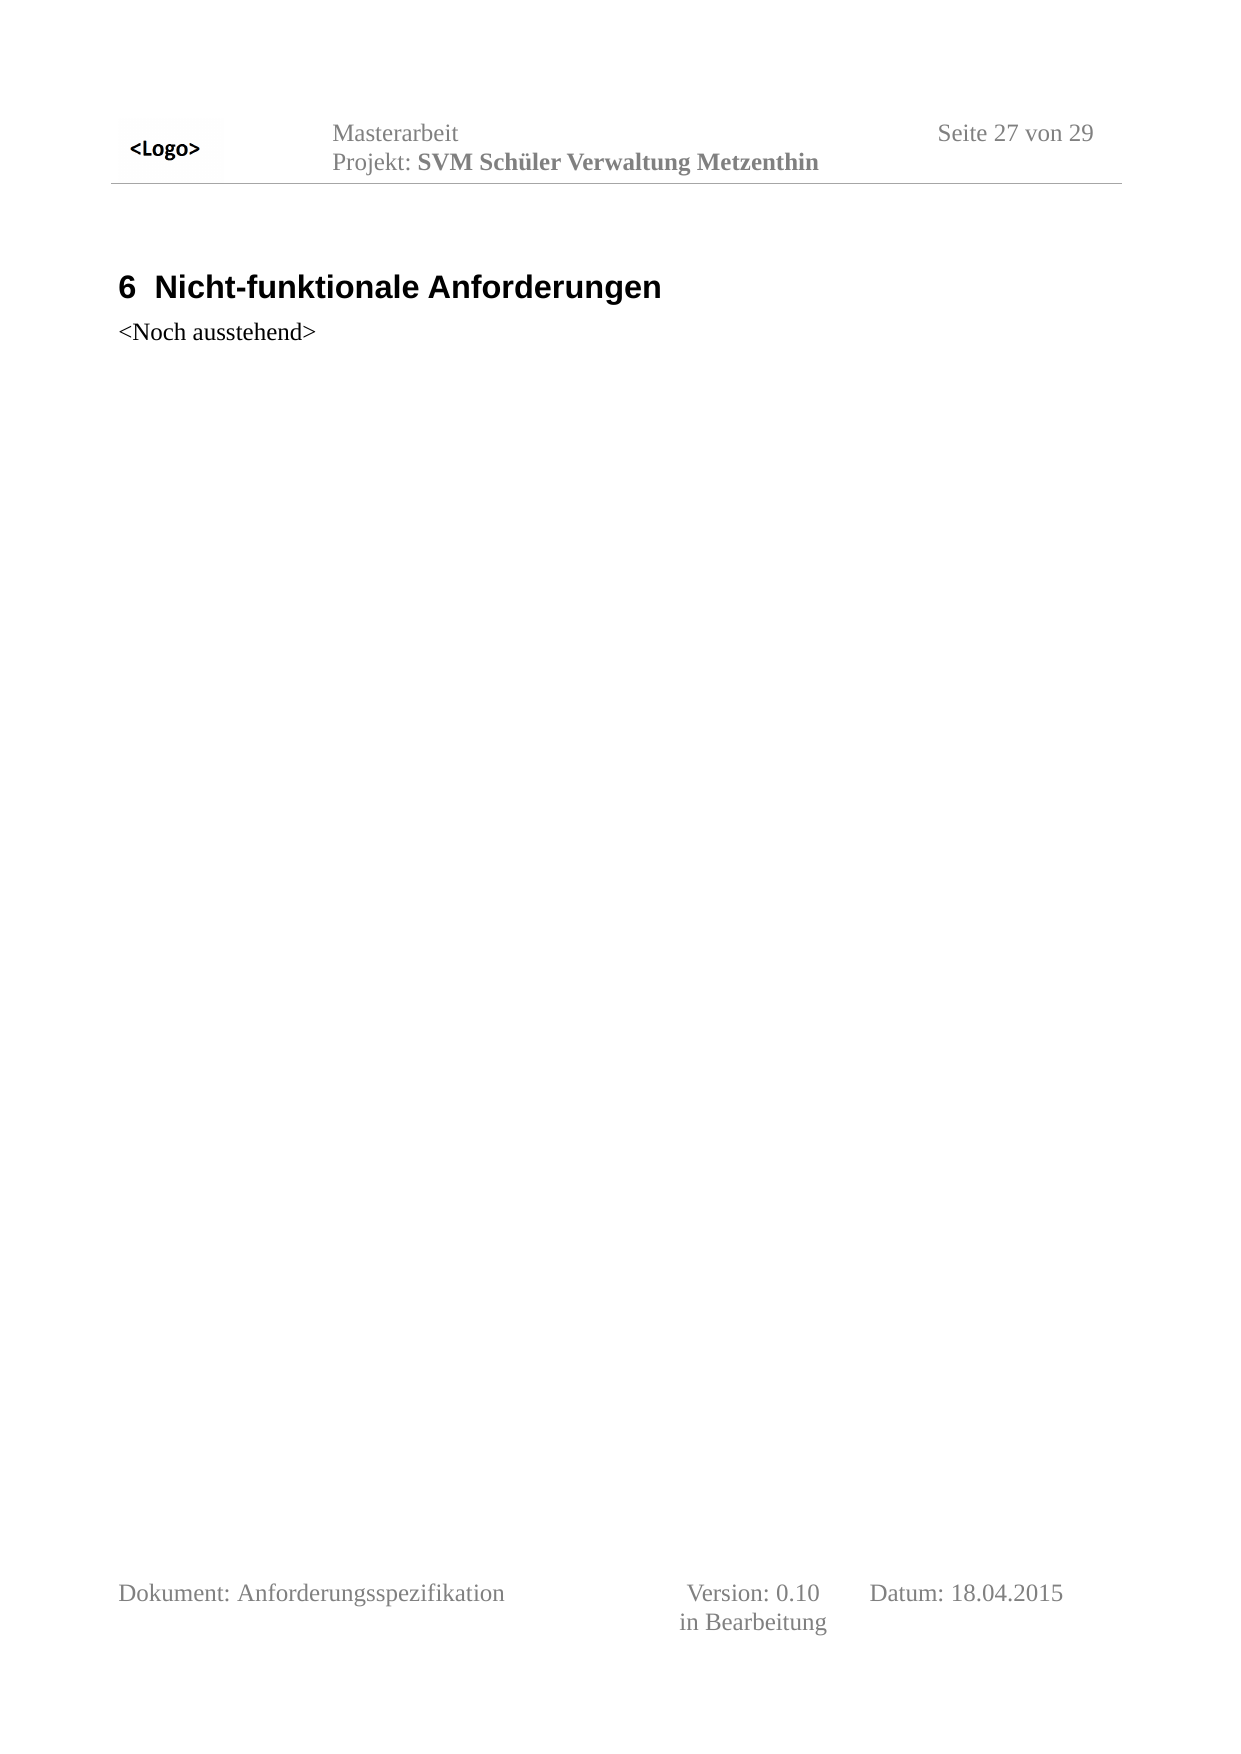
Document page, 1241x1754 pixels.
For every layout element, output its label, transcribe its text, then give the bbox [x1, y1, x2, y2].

picture [118, 118, 224, 183]
text <Noch ausstehend> [118, 317, 1122, 346]
subtitle Nicht-funktionale Anforderungen [118, 267, 1122, 305]
